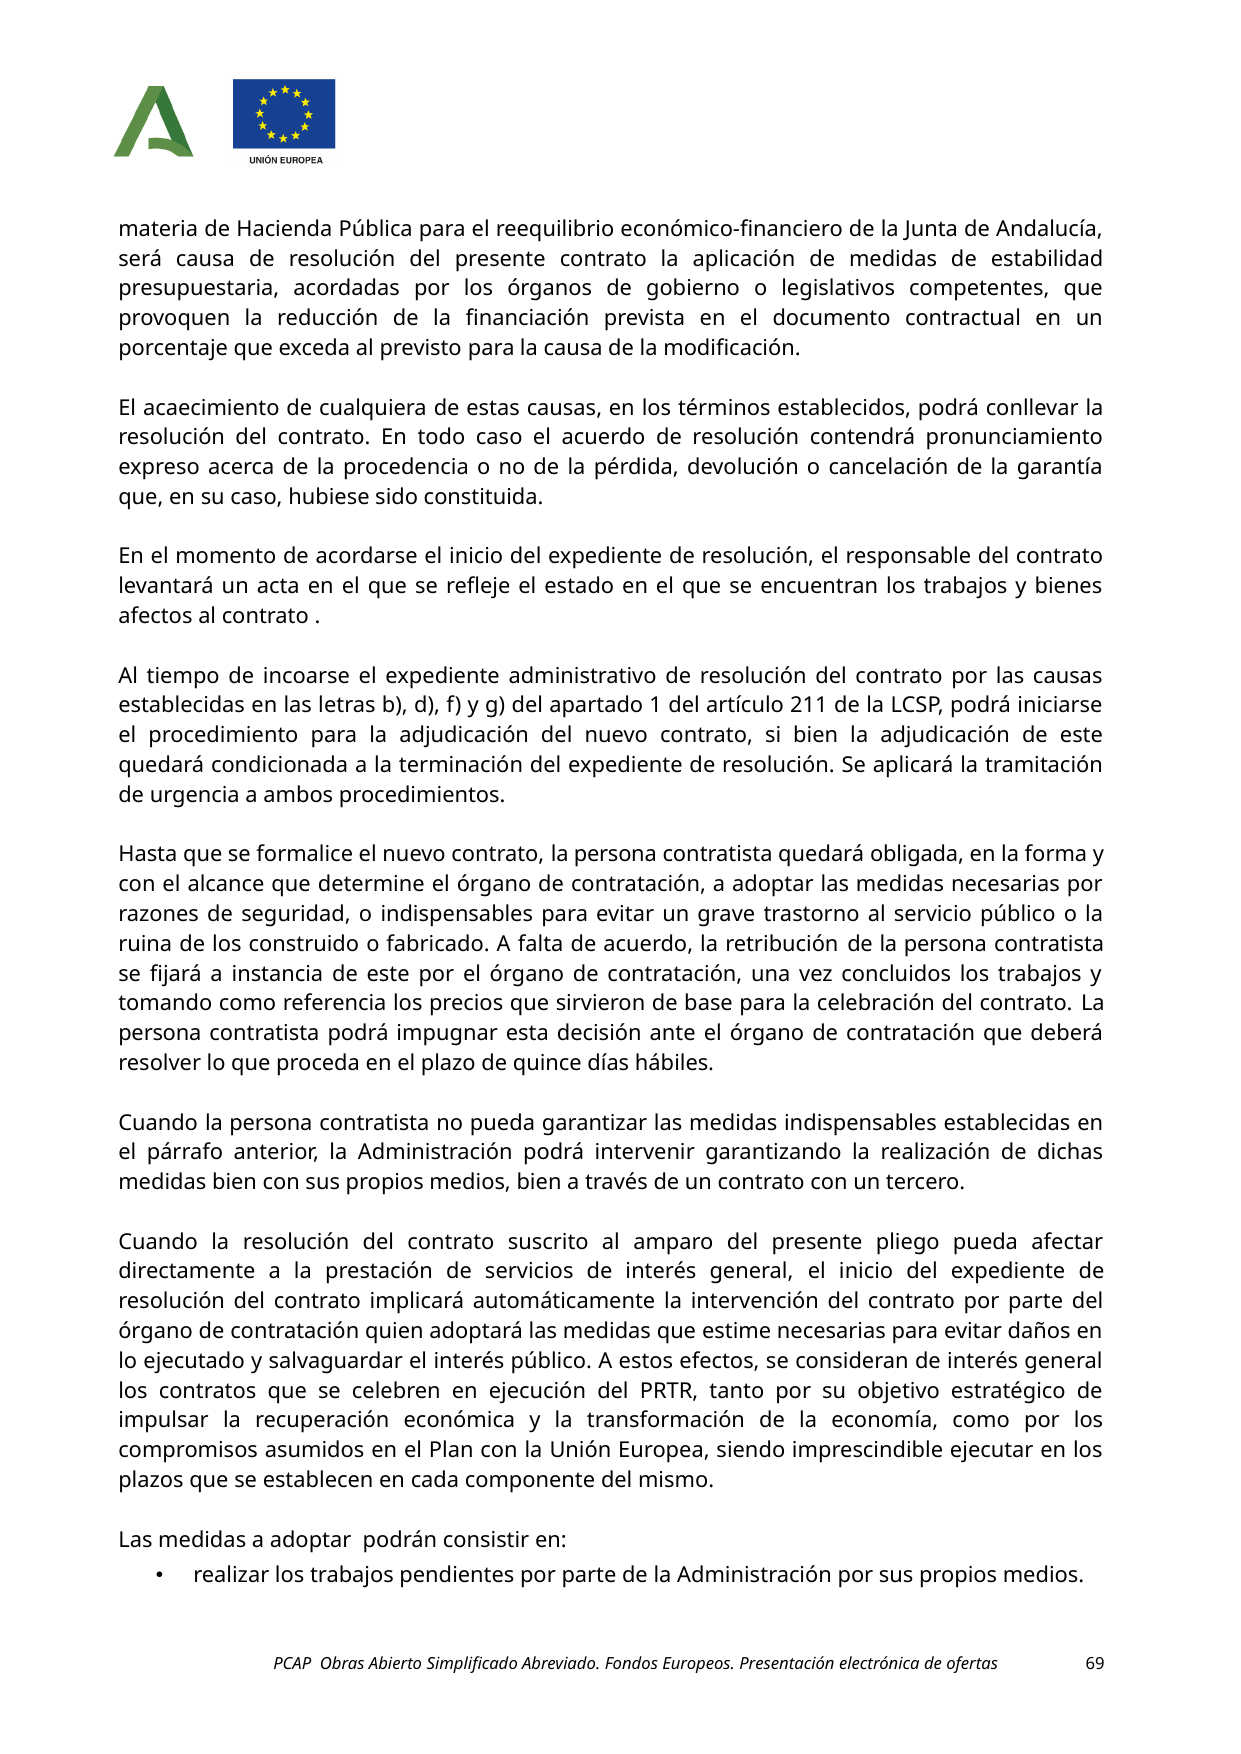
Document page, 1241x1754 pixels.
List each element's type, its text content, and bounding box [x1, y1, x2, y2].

text Cuando la resolución del contrato suscrito al amparo del presente pliego pueda afectar directamente a la prestación de servicios de interés general, el inicio del expediente de resolución del contrato implicará automáticamente la intervención del contrato por parte del órgano de contratación quien adoptará las medidas que estime necesarias para evitar daños en lo ejecutado y salvaguardar el interés público. A estos efectos, se consideran de interés general los contratos que se celebren en ejecución del PRTR, tanto por su objetivo estratégico de impulsar la recuperación económica y la transformación de la economía, como por los compromisos asumidos en el Plan con la Unión Europea, siendo imprescindible ejecutar en los plazos que se establecen en cada componente del mismo. [118, 1226, 1104, 1494]
picture [221, 73, 347, 171]
text Cuando la persona contratista no pueda garantizar las medidas indispensables establecidas en el párrafo anterior, la Administración podrá intervenir garantizando la realización de dichas medidas bien con sus propios medios, bien a través de un contrato con un tercero. [118, 1106, 1104, 1196]
text En el momento de acordarse el inicio del expediente de resolución, el responsable del contrato levantará un acta en el que se refleje el estado en el que se encuentran los trabajos y bienes afectos al contrato . [118, 540, 1104, 630]
text Al tiempo de incoarse el expediente administrativo de resolución del contrato por las causas establecidas en las letras b), d), f) y g) del apartado 1 del artículo 211 de la LCSP, podrá iniciarse el procedimiento para la adjudicación del nuevo contrato, si bien la adjudicación de este quedará condicionada a la terminación del expediente de resolución. Se aplicará la tramitación de urgencia a ambos procedimientos. [118, 659, 1104, 808]
text El acaecimiento de cualquiera de estas causas, en los términos establecidos, podrá conllevar la resolución del contrato. En todo caso el acuerdo de resolución contendrá pronunciamiento expreso acerca de la procedencia o no de la pérdida, devolución o cancelación de la garantía que, en su caso, hubiese sido constituida. [118, 391, 1104, 511]
text materia de Hacienda Pública para el reequilibrio económico-financiero de la Junta de Andalucía, será causa de resolución del presente contrato la aplicación de medidas de estabilidad presupuestaria, acordadas por los órganos de gobierno o legislativos competentes, que provoquen la reducción de la financiación prevista en el documento contractual en un porcentaje que exceda al previsto para la causa de la modificación. [118, 213, 1104, 362]
text Hasta que se formalice el nuevo contrato, la persona contratista quedará obligada, en la forma y con el alcance que determine el órgano de contratación, a adoptar las medidas necesarias por razones de seguridad, o indispensables para evitar un grave trastorno al servicio público o la ruina de los construido o fabricado. A falta de acuerdo, la retribución de la persona contratista se fijará a instancia de este por el órgano de contratación, una vez concluidos los trabajos y tomando como referencia los precios que sirvieron de base para la celebración del contrato. La persona contratista podrá impugnar esta decisión ante el órgano de contratación que deberá resolver lo que proceda en el plazo de quince días hábiles. [118, 838, 1104, 1077]
list realizar los trabajos pendientes por parte de la Administración por sus propios medios. [156, 1559, 1104, 1589]
picture [109, 81, 198, 161]
text Las medidas a adoptar podrán consistir en: [118, 1523, 1104, 1553]
